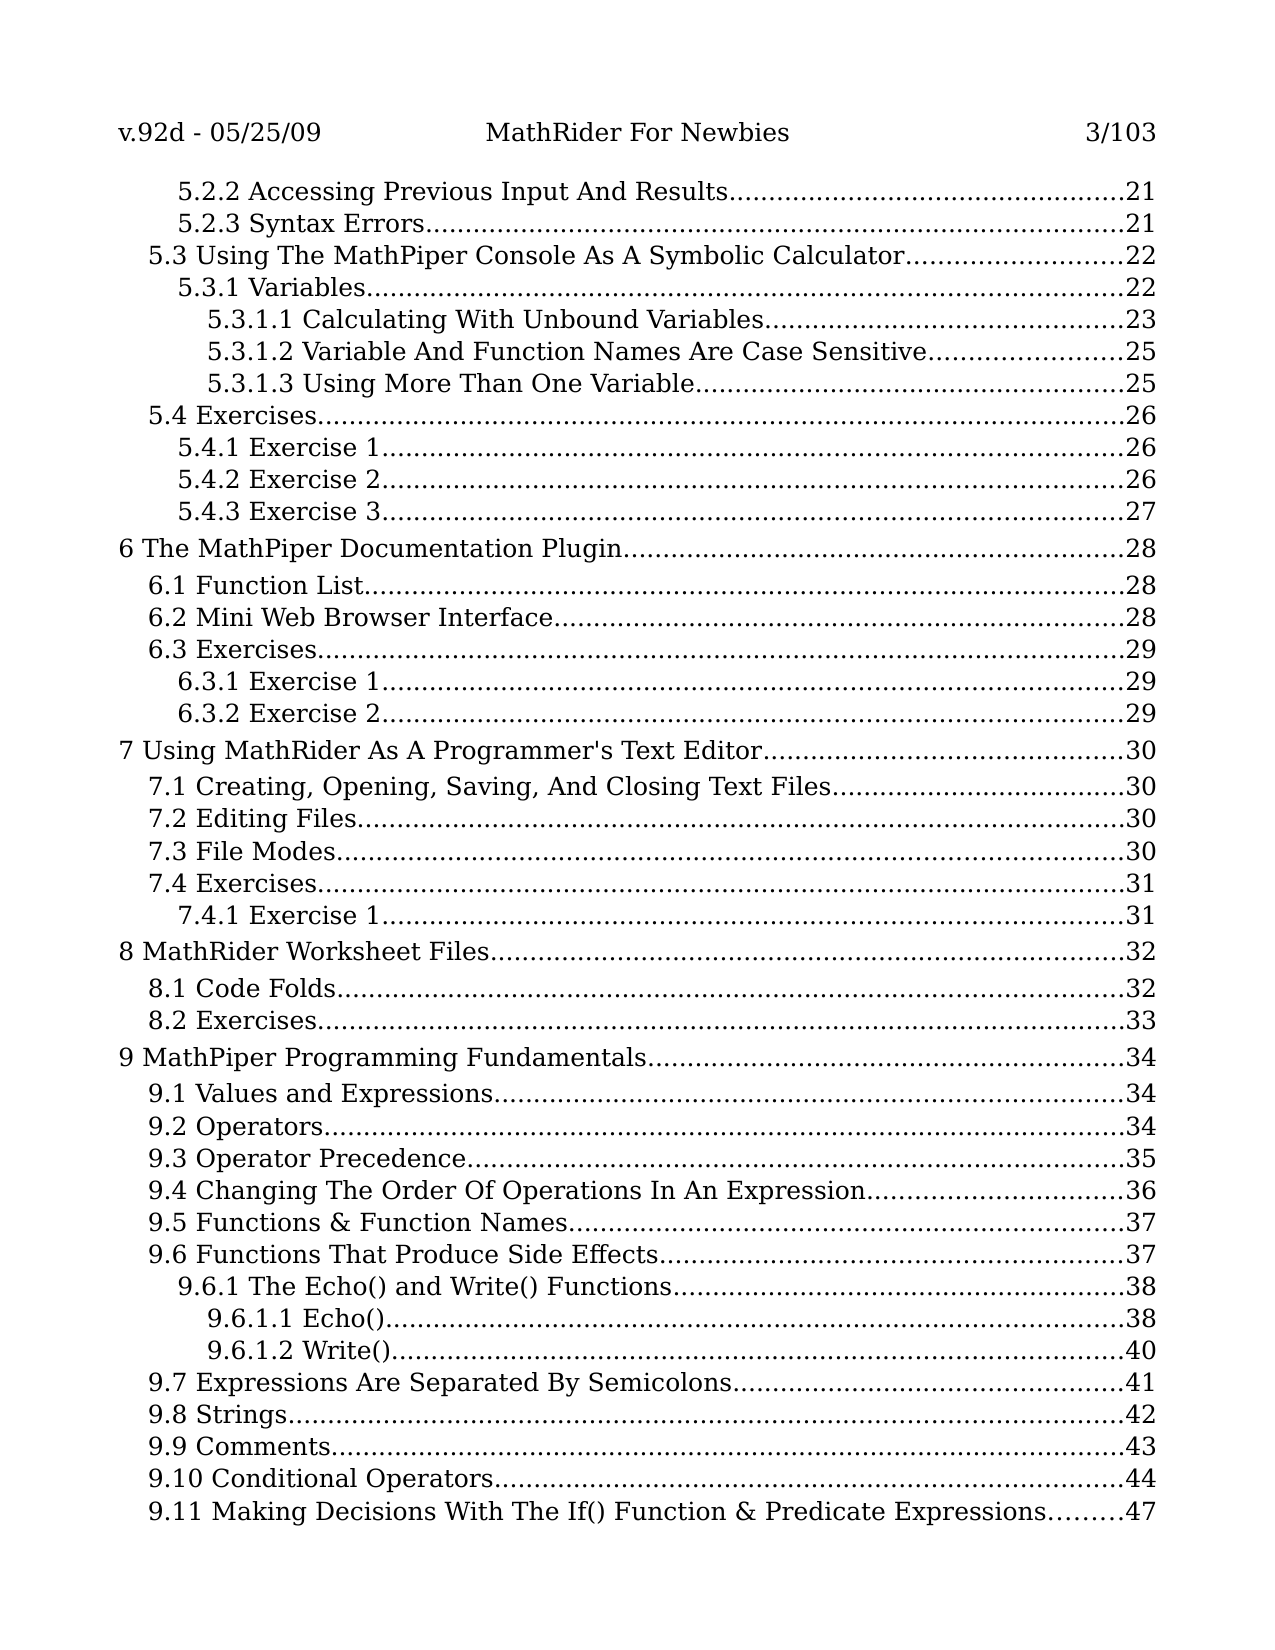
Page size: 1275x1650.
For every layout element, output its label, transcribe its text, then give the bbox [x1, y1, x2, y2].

text 5.3.1.1 Calculating With Unbound Variables 23 [207, 305, 1157, 334]
text 9.6.1.1 Echo() 38 [207, 1304, 1157, 1333]
text 9.3 Operator Precedence 35 [148, 1144, 1157, 1173]
text 5.3.1.2 Variable And Function Names Are Case Sensitive 25 [207, 337, 1157, 366]
text 9.5 Functions & Function Names 37 [148, 1208, 1157, 1237]
text 9.6.1 The Echo() and Write() Functions 38 [177, 1272, 1157, 1301]
text 9.8 Strings 42 [148, 1401, 1157, 1430]
text 9.2 Operators 34 [148, 1112, 1157, 1141]
text 7.4.1 Exercise 1 31 [177, 901, 1157, 930]
text 9 MathPiper Programming Fundamentals 34 [118, 1043, 1157, 1072]
text 7 Using MathRider As A Programmer's Text Editor 30 [118, 736, 1157, 765]
text 6.3.1 Exercise 1 29 [177, 667, 1157, 696]
text 8 MathRider Worksheet Files 32 [118, 938, 1157, 967]
text 5.2.3 Syntax Errors 21 [177, 209, 1157, 238]
text 7.2 Editing Files 30 [148, 805, 1157, 834]
text 5.3.1.3 Using More Than One Variable 25 [207, 369, 1157, 398]
text 6 The MathPiper Documentation Plugin 28 [118, 534, 1157, 563]
text 5.4.2 Exercise 2 26 [177, 466, 1157, 495]
text 9.6.1.2 Write() 40 [207, 1336, 1157, 1366]
text 6.3.2 Exercise 2 29 [177, 699, 1157, 728]
text 5.4 Exercises 26 [148, 401, 1157, 431]
text 7.1 Creating, Opening, Saving, And Closing Text Files 30 [148, 773, 1157, 802]
text 5.3 Using The MathPiper Console As A Symbolic Calculator 22 [148, 241, 1157, 270]
text 8.2 Exercises 33 [148, 1006, 1157, 1036]
text 9.1 Values and Expressions 34 [148, 1080, 1157, 1109]
text 6.2 Mini Web Browser Interface 28 [148, 603, 1157, 632]
text 9.7 Expressions Are Separated By Semicolons 41 [148, 1368, 1157, 1398]
text 9.6 Functions That Produce Side Effects 37 [148, 1240, 1157, 1269]
text 7.4 Exercises 31 [148, 869, 1157, 898]
text 6.3 Exercises 29 [148, 635, 1157, 664]
text 9.9 Comments 43 [148, 1433, 1157, 1462]
text 5.2.2 Accessing Previous Input And Results 21 [177, 177, 1157, 206]
text 6.1 Function List 28 [148, 571, 1157, 600]
text 7.3 File Modes 30 [148, 837, 1157, 866]
text 9.4 Changing The Order Of Operations In An Expression 36 [148, 1176, 1157, 1205]
text 8.1 Code Folds 32 [148, 974, 1157, 1003]
text 5.4.3 Exercise 3 27 [177, 498, 1157, 527]
text 9.11 Making Decisions With The If() Function & Predicate Expressions 47 [148, 1497, 1157, 1526]
text 5.4.1 Exercise 1 26 [177, 433, 1157, 463]
text 9.10 Conditional Operators 44 [148, 1465, 1157, 1494]
text 5.3.1 Variables 22 [177, 273, 1157, 302]
